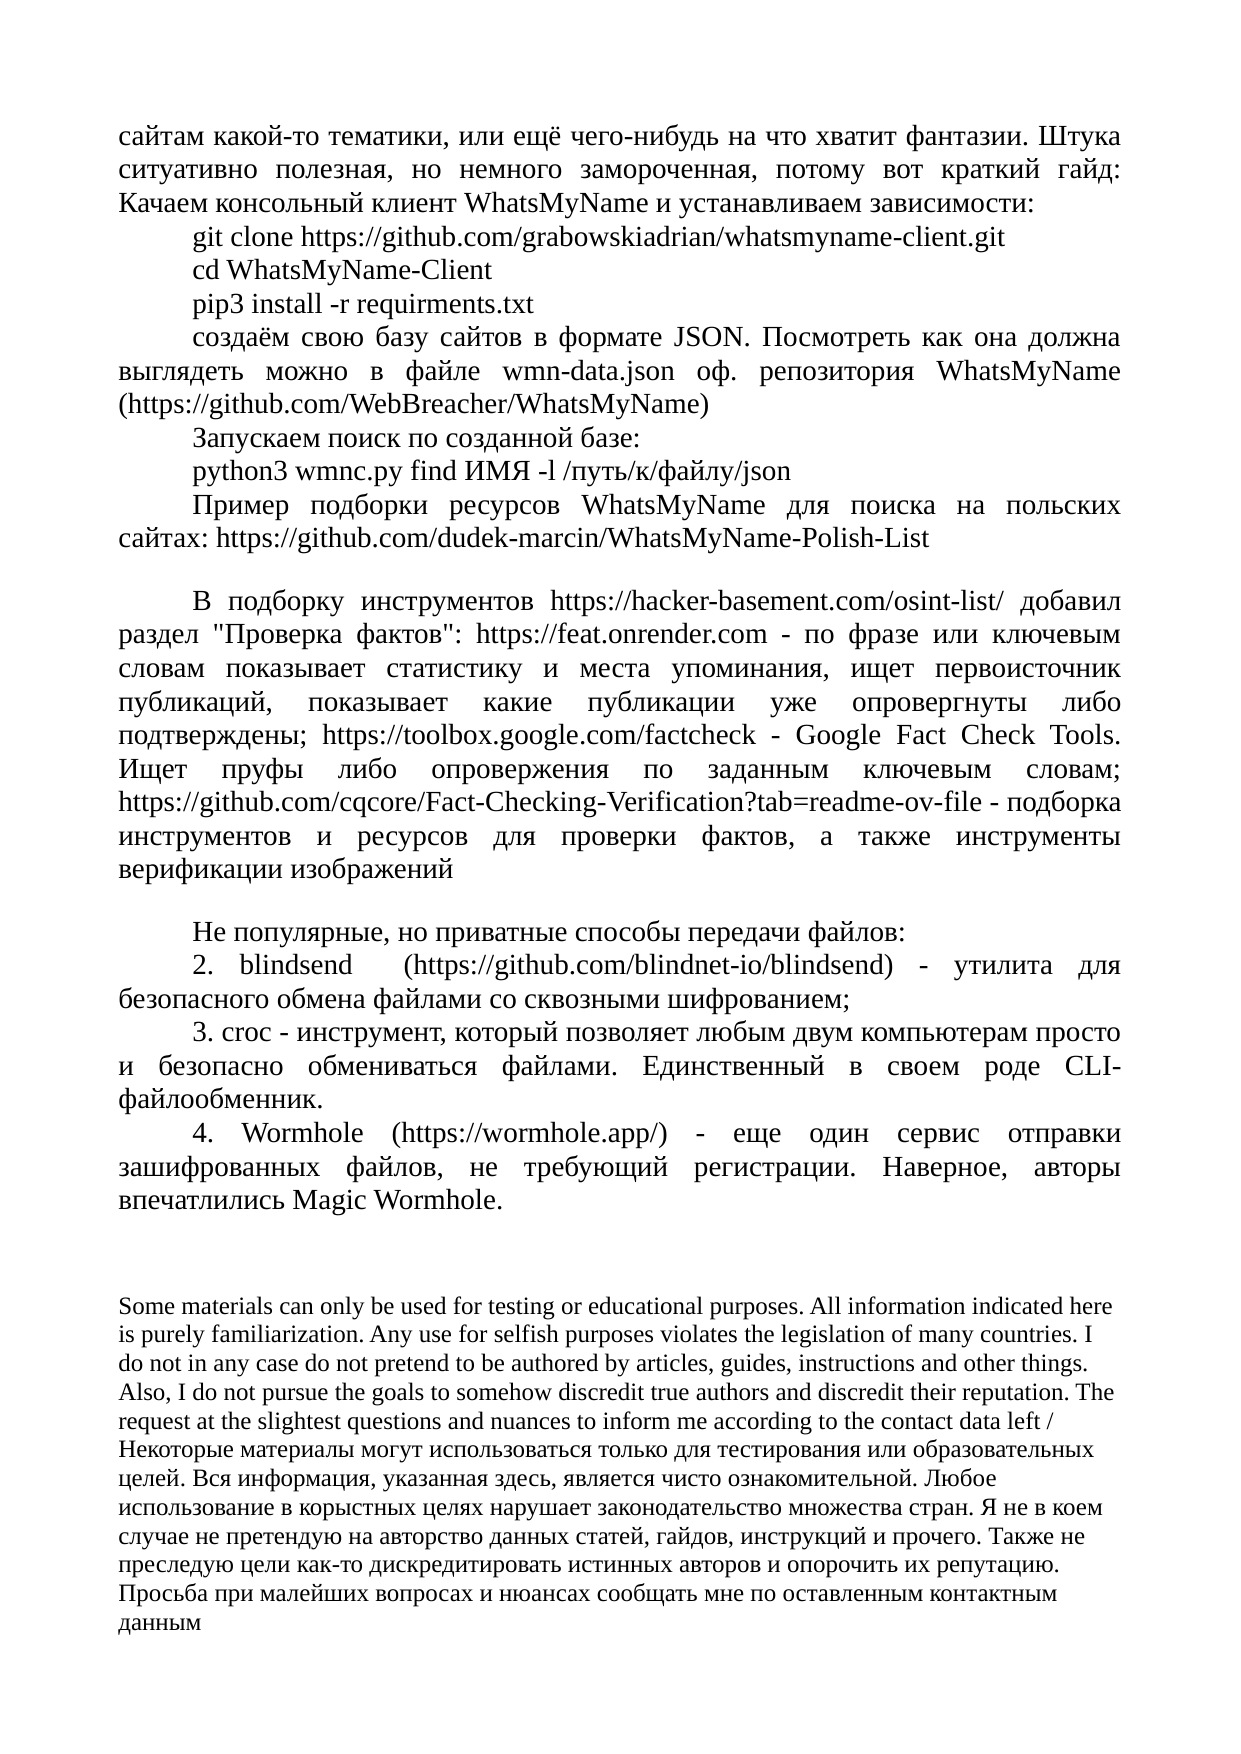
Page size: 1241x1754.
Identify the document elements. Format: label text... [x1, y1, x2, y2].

text pip3 install -r requirments.txt [118, 286, 1122, 319]
text Пример подборки ресурсов WhatsMyName для поиска на польских сайтах: https://github.com/dudek-marcin/WhatsMyName-Polish-List [118, 487, 1122, 554]
text python3 wmnc.py find ИМЯ -l /путь/к/файлу/json [118, 453, 1122, 487]
text Запускаем поиск по созданной базе: [118, 420, 1122, 453]
text 3. croc - инструмент, который позволяет любым двум компьютерам просто и безопасно обмениваться файлами. Единственный в своем роде CLI-файлообменник. [118, 1014, 1122, 1115]
text создаём свою базу сайтов в формате JSON. Посмотреть как она должна выглядеть можно в файле wmn-data.json оф. репозитория WhatsMyName (https://github.com/WebBreacher/WhatsMyName) [118, 319, 1122, 420]
text 4. Wormhole (https://wormhole.app/) - еще один сервис отправки зашифрованных файлов, не требующий регистрации. Наверное, авторы впечатлились Magic Wormhole. [118, 1115, 1122, 1216]
text Не популярные, но приватные способы передачи файлов: [118, 914, 1122, 947]
text 2. blindsend (https://github.com/blindnet-io/blindsend) - утилита для безопасного обмена файлами со сквозными шифрованием; [118, 947, 1122, 1014]
text сайтам какой-то тематики, или ещё чего-нибудь на что хватит фантазии. Штука ситуативно полезная, но немного замороченная, потому вот краткий гайд: Качаем консольный клиент WhatsMyName и устанавливаем зависимости: [118, 118, 1122, 219]
text В подборку инструментов https://hacker-basement.com/osint-list/ добавил раздел "Проверка фактов": https://feat.onrender.com - по фразе или ключевым словам показывает статистику и места упоминания, ищет первоисточник публикаций, показывает какие публикации уже опровергнуты либо подтверждены; https://toolbox.google.com/factcheck - Google Fact Check Tools. Ищет пруфы либо опровержения по заданным ключевым словам; https://github.com/cqcore/Fact-Checking-Verification?tab=readme-ov-file - подборка инструментов и ресурсов для проверки фактов, а также инструменты верификации изображений [118, 583, 1122, 885]
text cd WhatsMyName-Client [118, 252, 1122, 286]
text git clone https://github.com/grabowskiadrian/whatsmyname-client.git [118, 219, 1122, 252]
